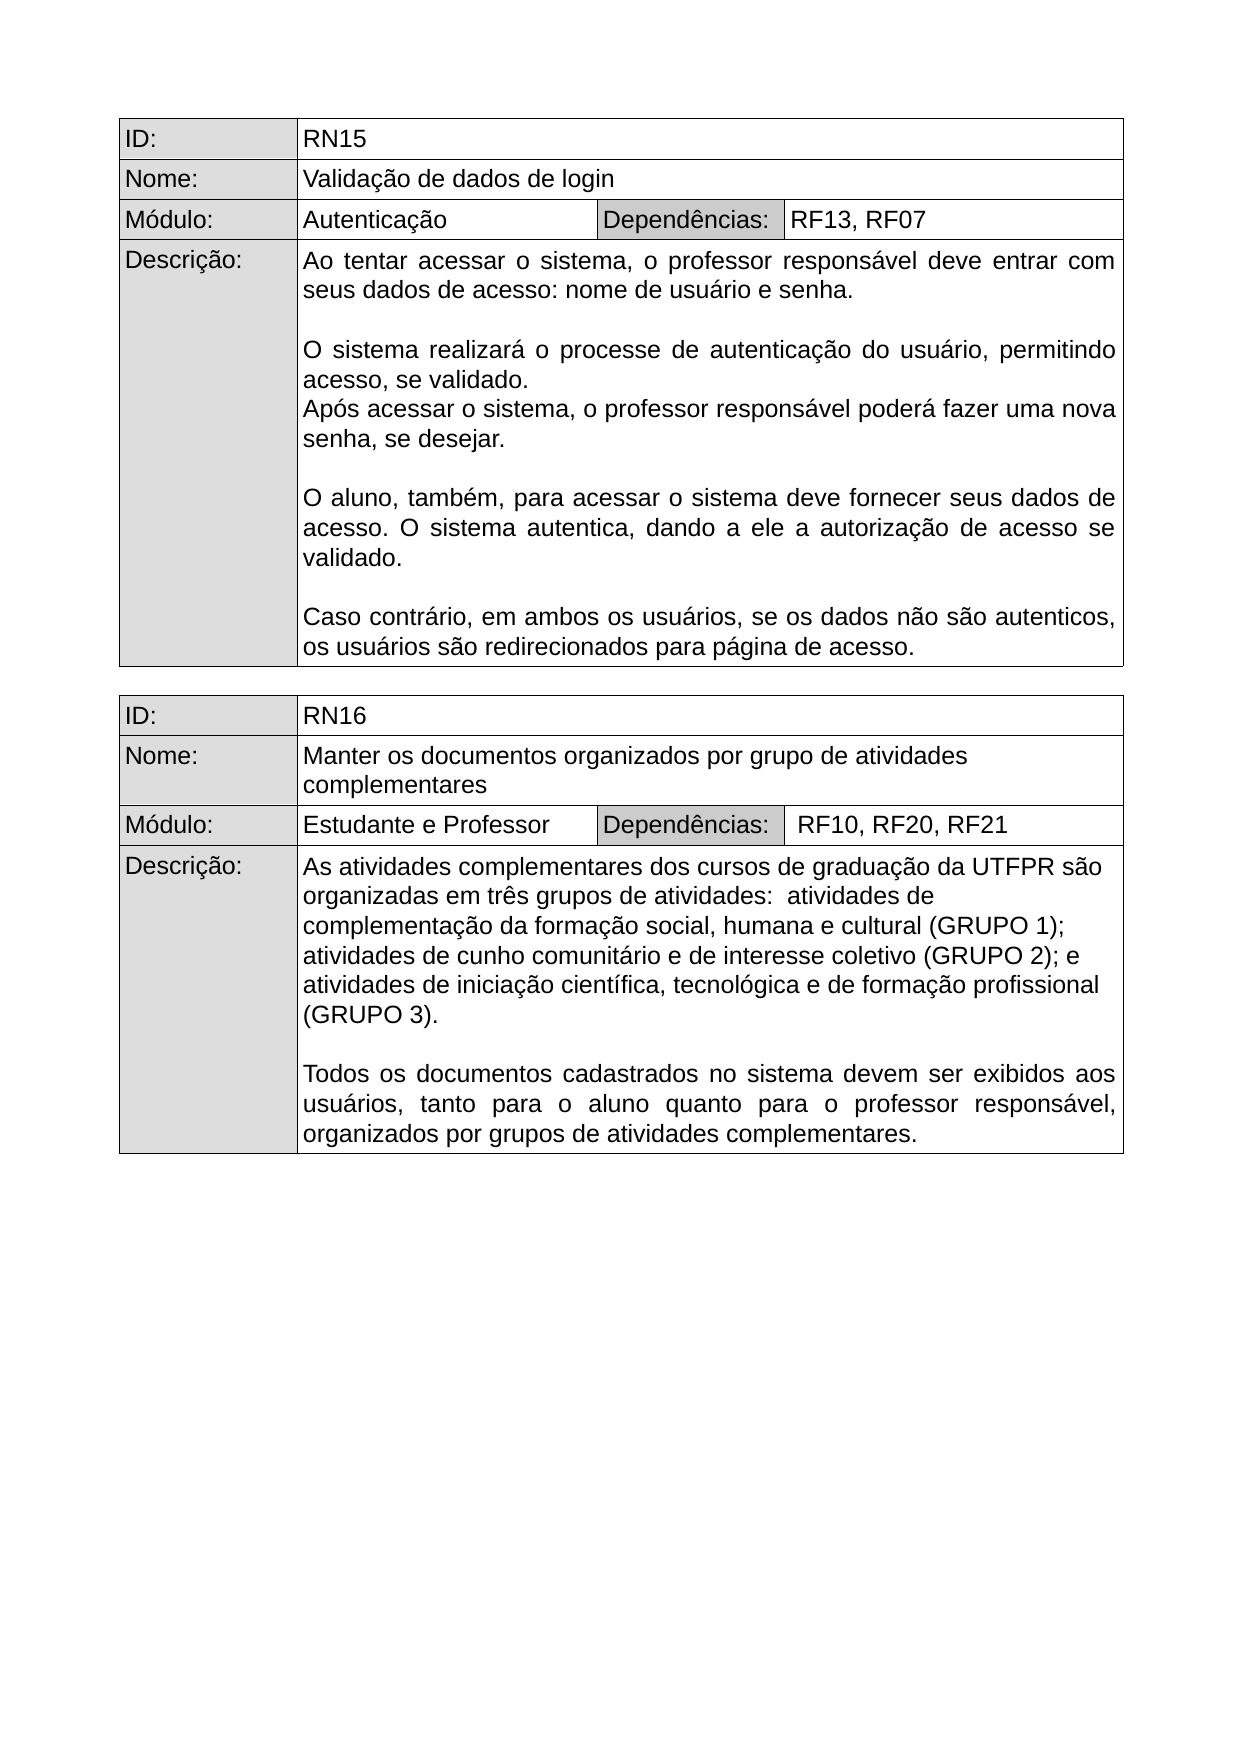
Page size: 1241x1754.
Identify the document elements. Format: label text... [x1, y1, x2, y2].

table_cell Módulo: [120, 806, 297, 845]
table_cell RF13, RF07 [785, 200, 1123, 239]
table_cell Manter os documentos organizados por grupo de atividades complementares [298, 736, 1123, 804]
table_cell Módulo: [120, 200, 297, 239]
table_cell Descrição: [120, 846, 297, 1153]
table_header RN16 [298, 696, 1123, 735]
table_cell Nome: [120, 736, 297, 804]
table_cell Dependências: [598, 806, 784, 845]
table_header RN15 [298, 119, 1123, 158]
table_header ID: [120, 696, 297, 735]
table_cell Nome: [120, 160, 297, 199]
table_header ID: [120, 119, 297, 158]
table_cell Estudante e Professor [298, 806, 597, 845]
table_cell Descrição: [120, 240, 297, 666]
table_cell Ao tentar acessar o sistema, o professor responsável deve entrar com seus dados de acesso: nome de usuário e senha. O sistema realizará o processe de autenticação do usuário, permitindo acesso, se validado. Após acessar o sistema, o professor responsável poderá fazer uma nova senha, se desejar. O aluno, também, para acessar o sistema deve fornecer seus dados de acesso. O sistema autentica, dando a ele a autorização de acesso se validado. Caso contrário, em ambos os usuários, se os dados não são autenticos, os usuários são redirecionados para página de acesso. [298, 240, 1123, 666]
table_cell Validação de dados de login [298, 160, 1123, 199]
table_cell RF10, RF20, RF21 [785, 806, 1123, 845]
table_cell As atividades complementares dos cursos de graduação da UTFPR são organizadas em três grupos de atividades: atividades de complementação da formação social, humana e cultural (GRUPO 1); atividades de cunho comunitário e de interesse coletivo (GRUPO 2); e atividades de iniciação científica, tecnológica e de formação profissional (GRUPO 3). Todos os documentos cadastrados no sistema devem ser exibidos aos usuários, tanto para o aluno quanto para o professor responsável, organizados por grupos de atividades complementares. [298, 846, 1123, 1153]
table_cell Autenticação [298, 200, 597, 239]
table_cell Dependências: [598, 200, 784, 239]
